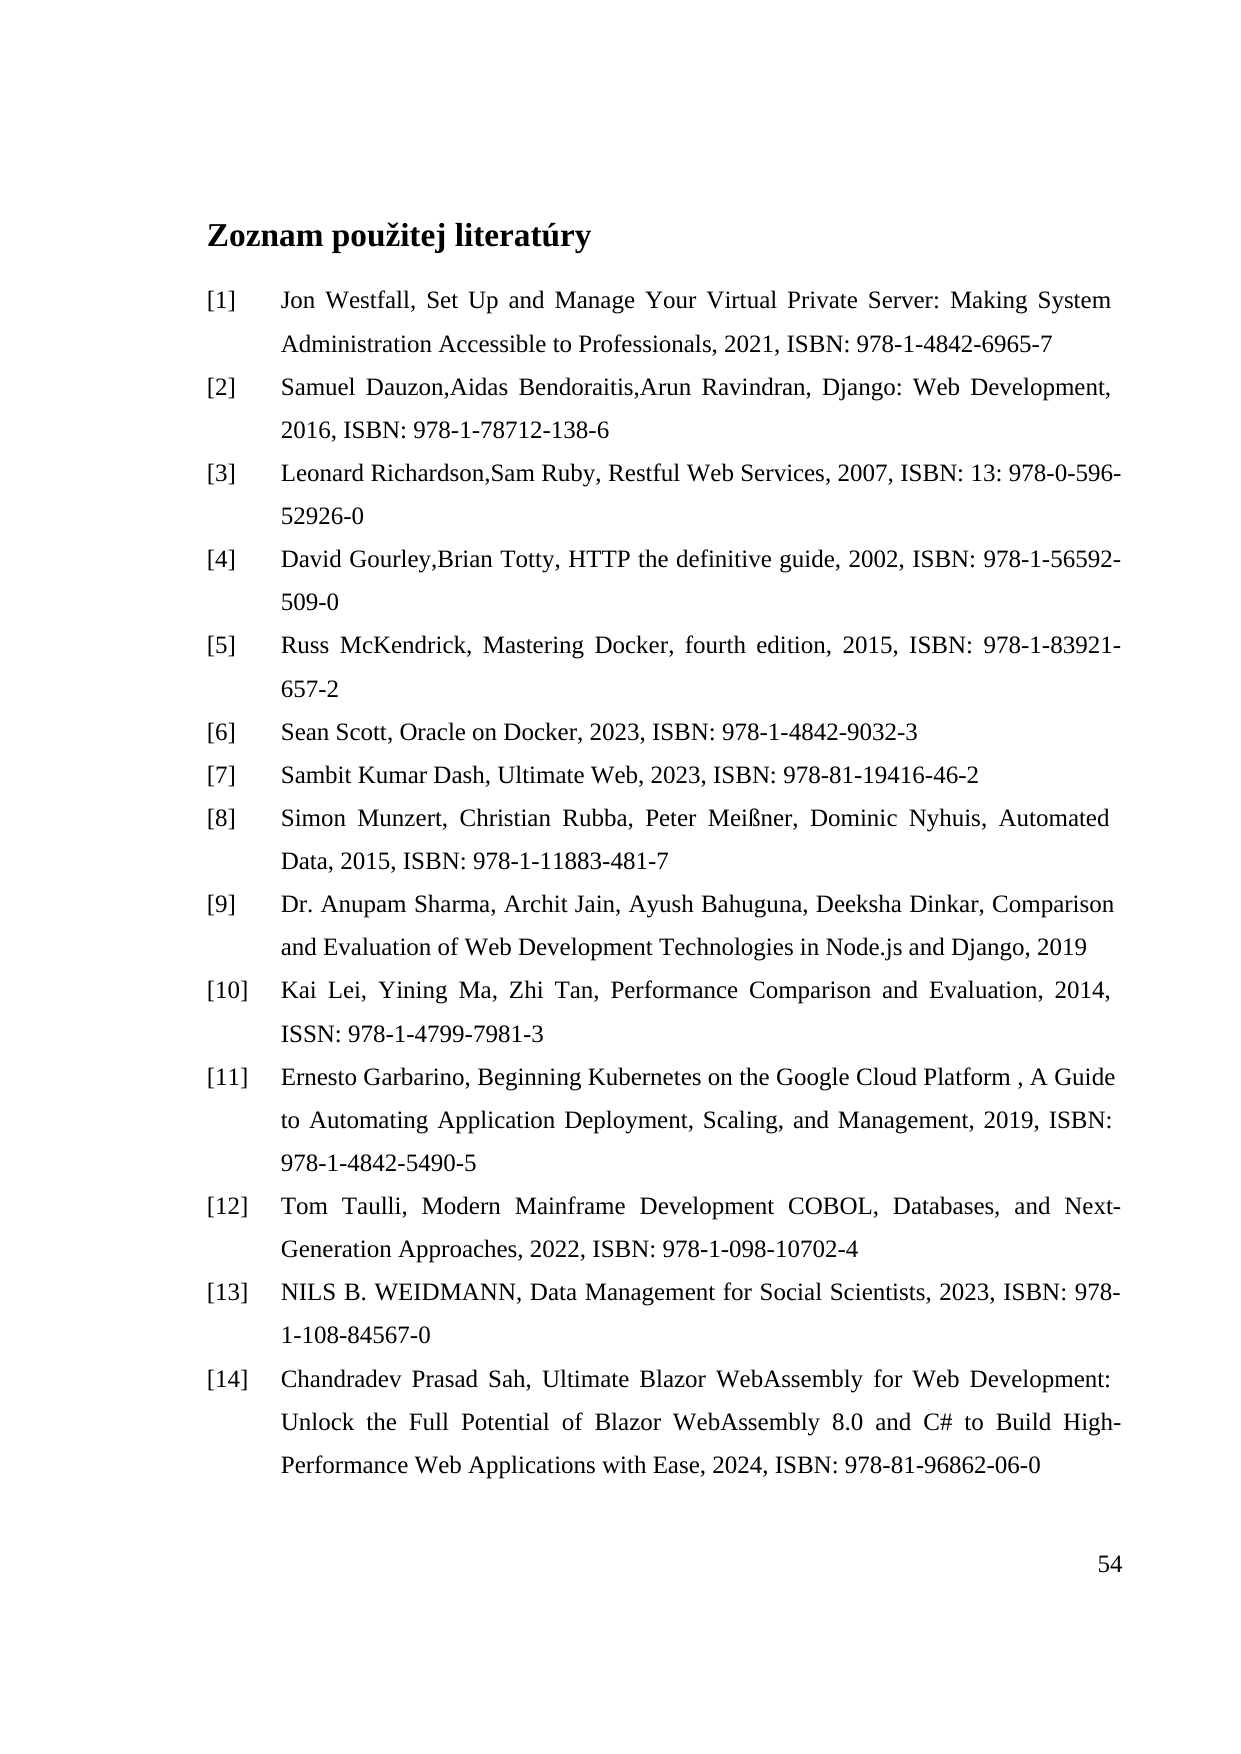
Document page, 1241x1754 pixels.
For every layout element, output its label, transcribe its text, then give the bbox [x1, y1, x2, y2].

text [9] Dr. Anupam Sharma, Archit Jain, Ayush Bahuguna, Deeksha Dinkar, Comparison and Evaluation of Web Development Technologies in Node.js and Django, 2019 [207, 889, 1122, 961]
text [3] Leonard Richardson,Sam Ruby, Restful Web Services, 2007, ISBN: 13: 978-0-596- 52926-0 [207, 458, 1122, 530]
subtitle Zoznam použitej literatúry [207, 216, 1122, 254]
text [12] Tom Taulli, Modern Mainframe Development COBOL, Databases, and Next- Generation Approaches, 2022, ISBN: 978-1-098-10702-4 [207, 1191, 1122, 1263]
text [14] Chandradev Prasad Sah, Ultimate Blazor WebAssembly for Web Development: Unlock the Full Potential of Blazor WebAssembly 8.0 and C# to Build High- Performance Web Applications with Ease, 2024, ISBN: 978-81-96862-06-0 [207, 1364, 1122, 1479]
text [4] David Gourley,Brian Totty, HTTP the definitive guide, 2002, ISBN: 978-1-56592- 509-0 [207, 544, 1122, 616]
text [6] Sean Scott, Oracle on Docker, 2023, ISBN: 978-1-4842-9032-3 [207, 717, 1122, 746]
text [5] Russ McKendrick, Mastering Docker, fourth edition, 2015, ISBN: 978-1-83921- 657-2 [207, 631, 1122, 702]
text [2] Samuel Dauzon,Aidas Bendoraitis,Arun Ravindran, Django: Web Development, 2016, ISBN: 978-1-78712-138-6 [207, 372, 1122, 444]
text [1] Jon Westfall, Set Up and Manage Your Virtual Private Server: Making System Administration Accessible to Professionals, 2021, ISBN: 978-1-4842-6965-7 [207, 286, 1122, 357]
text [8] Simon Munzert, Christian Rubba, Peter Meißner, Dominic Nyhuis, Automated Data, 2015, ISBN: 978-1-11883-481-7 [207, 803, 1122, 875]
text [10] Kai Lei, Yining Ma, Zhi Tan, Performance Comparison and Evaluation, 2014, ISSN: 978-1-4799-7981-3 [207, 976, 1122, 1047]
text [11] Ernesto Garbarino, Beginning Kubernetes on the Google Cloud Platform , A Guide to Automating Application Deployment, Scaling, and Management, 2019, ISBN: 978-1-4842-5490-5 [207, 1062, 1122, 1177]
text [7] Sambit Kumar Dash, Ultimate Web, 2023, ISBN: 978-81-19416-46-2 [207, 760, 1122, 789]
text [13] NILS B. WEIDMANN, Data Management for Social Scientists, 2023, ISBN: 978- 1-108-84567-0 [207, 1277, 1122, 1349]
